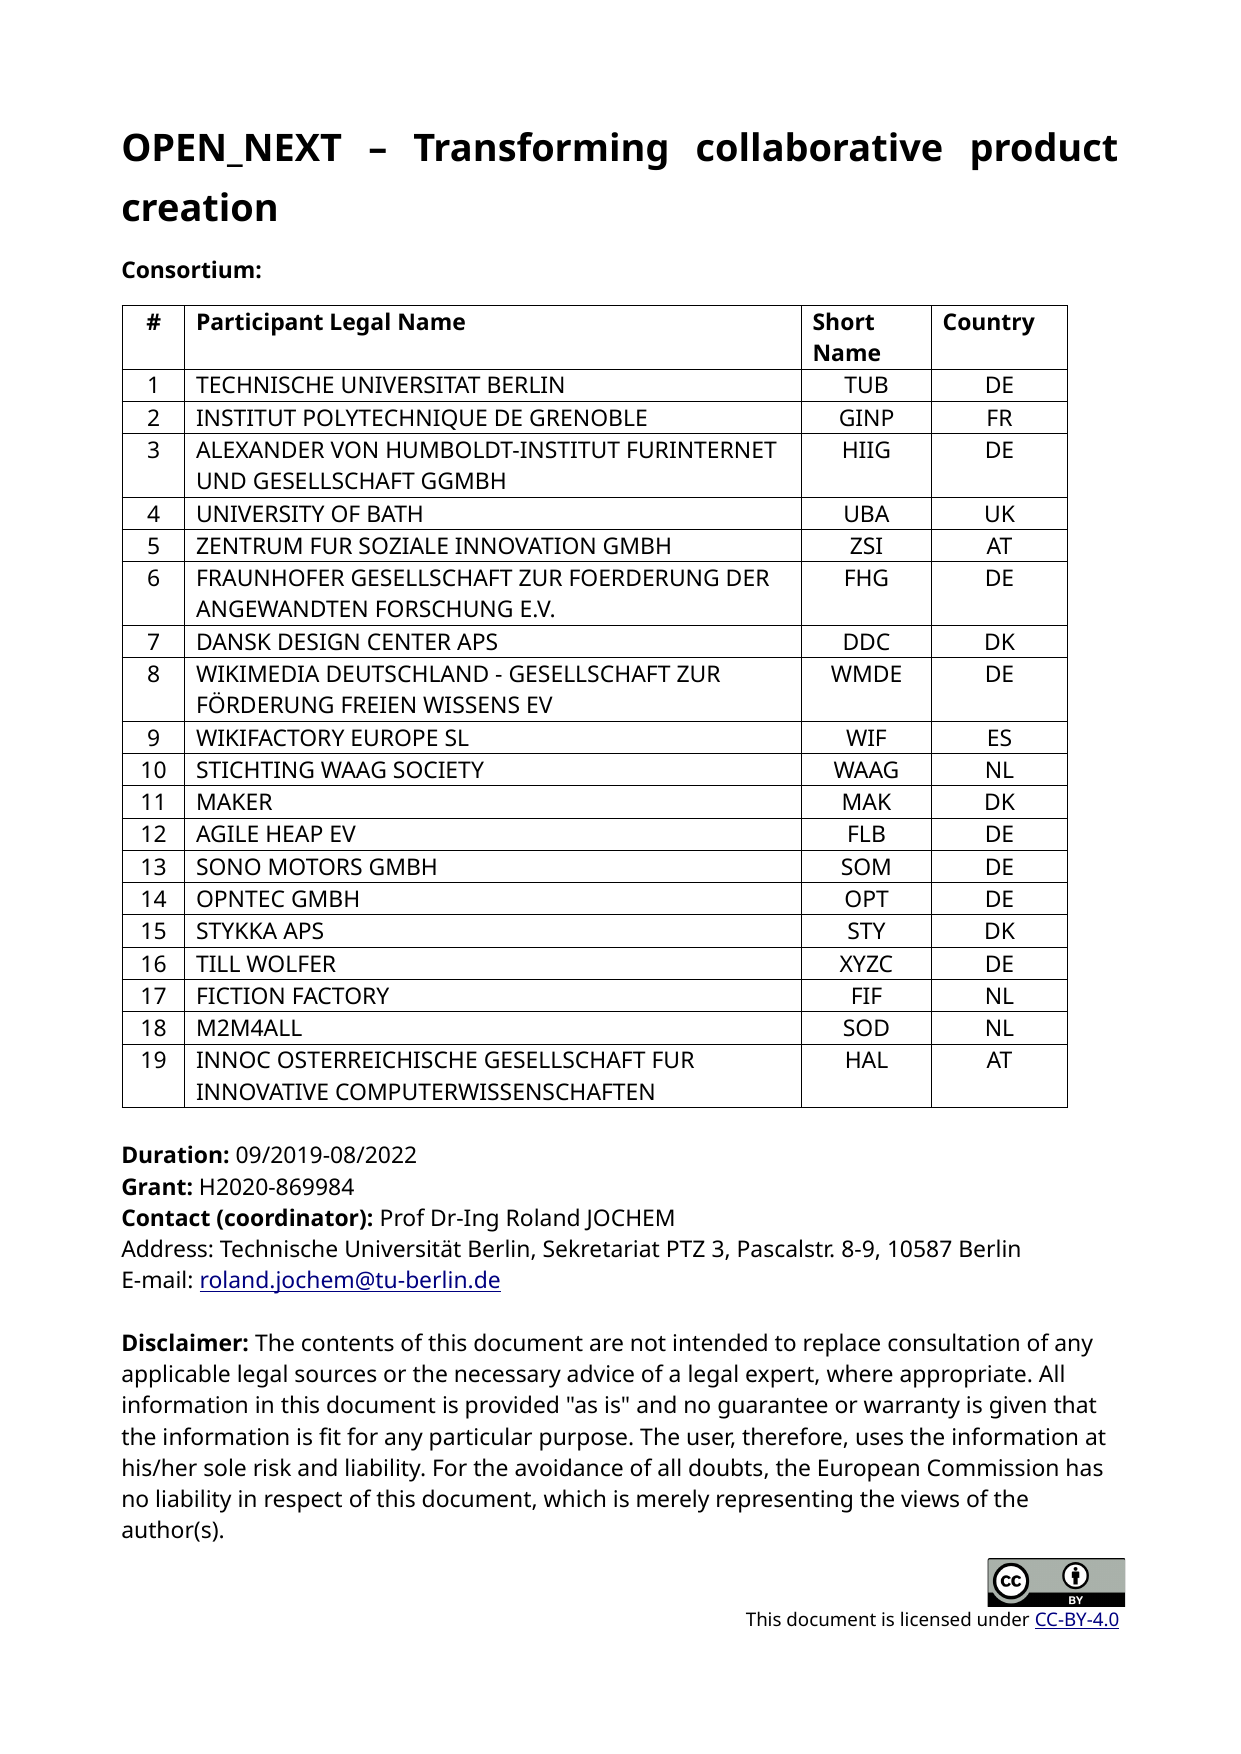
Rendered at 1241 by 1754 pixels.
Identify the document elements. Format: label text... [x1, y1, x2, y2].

text Grant: H2020-869984 [121, 1171, 1119, 1202]
table_cell UBA [802, 498, 931, 529]
table_cell 10 [123, 754, 184, 785]
table_cell 15 [123, 915, 184, 947]
table_cell ALEXANDER VON HUMBOLDT-INSTITUT FURINTERNET UND GESELLSCHAFT GGMBH [185, 434, 801, 497]
table_cell SOM [802, 851, 931, 882]
text Disclaimer: The contents of this document are not intended to replace consultation of any applicable legal sources or the necessary advice of a legal expert, where appropriate. All information in this document is provided "as is" and no guarantee or warranty is given that the information is fit for any particular purpose. The user, therefore, uses the information at his/her sole risk and liability. For the avoidance of all doubts, the European Commission has no liability in respect of this document, which is merely representing the views of the author(s). [121, 1327, 1119, 1546]
table_cell ZENTRUM FUR SOZIALE INNOVATION GMBH [185, 530, 801, 561]
table_cell INSTITUT POLYTECHNIQUE DE GRENOBLE [185, 402, 801, 433]
table_cell STY [802, 915, 931, 947]
table_header Short Name [802, 306, 931, 368]
table_cell WIKIFACTORY EUROPE SL [185, 722, 801, 753]
table_cell XYZC [802, 948, 931, 979]
table_cell NL [932, 1012, 1067, 1043]
table_cell GINP [802, 402, 931, 433]
table_cell UNIVERSITY OF BATH [185, 498, 801, 529]
table_cell M2M4ALL [185, 1012, 801, 1043]
table_cell WIKIMEDIA DEUTSCHLAND - GESELLSCHAFT ZUR FÖRDERUNG FREIEN WISSENS EV [185, 658, 801, 721]
table_cell DE [932, 948, 1067, 979]
table_cell UK [932, 498, 1067, 529]
table_cell ZSI [802, 530, 931, 561]
table_cell TILL WOLFER [185, 948, 801, 979]
table_cell DE [932, 658, 1067, 721]
table_cell FRAUNHOFER GESELLSCHAFT ZUR FOERDERUNG DER ANGEWANDTEN FORSCHUNG E.V. [185, 562, 801, 625]
table_cell 19 [123, 1045, 184, 1107]
table_cell FICTION FACTORY [185, 980, 801, 1011]
table_cell WAAG [802, 754, 931, 785]
table_cell TECHNISCHE UNIVERSITAT BERLIN [185, 370, 801, 401]
table_cell 18 [123, 1012, 184, 1043]
table_cell DE [932, 562, 1067, 625]
table_cell 12 [123, 819, 184, 850]
table_cell DE [932, 819, 1067, 850]
text Contact (coordinator): Prof Dr-Ing Roland JOCHEM [121, 1202, 1119, 1233]
table_header Country [932, 306, 1067, 368]
table_cell 6 [123, 562, 184, 625]
table_cell 2 [123, 402, 184, 433]
table_cell 16 [123, 948, 184, 979]
table_cell AT [932, 1045, 1067, 1107]
table_cell ES [932, 722, 1067, 753]
table_cell MAK [802, 786, 931, 817]
table_cell DE [932, 851, 1067, 882]
table_cell FIF [802, 980, 931, 1011]
table_cell NL [932, 980, 1067, 1011]
table_header Participant Legal Name [185, 306, 801, 368]
text Address: Technische Universität Berlin, Sekretariat PTZ 3, Pascalstr. 8-9, 10587 Berlin [121, 1233, 1119, 1264]
table_cell DE [932, 883, 1067, 914]
table_cell HAL [802, 1045, 931, 1107]
table_cell DE [932, 370, 1067, 401]
table_cell FHG [802, 562, 931, 625]
table_cell AT [932, 530, 1067, 561]
table_cell WMDE [802, 658, 931, 721]
table_cell STYKKA APS [185, 915, 801, 947]
table_cell SONO MOTORS GMBH [185, 851, 801, 882]
table_cell 13 [123, 851, 184, 882]
table_cell 11 [123, 786, 184, 817]
picture [987, 1558, 1125, 1607]
table_cell WIF [802, 722, 931, 753]
table_cell 1 [123, 370, 184, 401]
table_cell NL [932, 754, 1067, 785]
table_cell 8 [123, 658, 184, 721]
table_cell DDC [802, 626, 931, 657]
table_cell AGILE HEAP EV [185, 819, 801, 850]
table_cell DK [932, 626, 1067, 657]
table_cell MAKER [185, 786, 801, 817]
table_cell SOD [802, 1012, 931, 1043]
table_cell 5 [123, 530, 184, 561]
table_cell 14 [123, 883, 184, 914]
table_cell OPT [802, 883, 931, 914]
text Duration: 09/2019-08/2022 [121, 1139, 1119, 1171]
table_cell 7 [123, 626, 184, 657]
table_cell DANSK DESIGN CENTER APS [185, 626, 801, 657]
table_cell FR [932, 402, 1067, 433]
table_cell 4 [123, 498, 184, 529]
table_cell STICHTING WAAG SOCIETY [185, 754, 801, 785]
table_cell DK [932, 786, 1067, 817]
table_cell HIIG [802, 434, 931, 497]
table_cell DE [932, 434, 1067, 497]
table_cell DK [932, 915, 1067, 947]
table_cell 17 [123, 980, 184, 1011]
text E-mail: roland.jochem@tu-berlin.de [121, 1264, 1119, 1296]
table_cell OPNTEC GMBH [185, 883, 801, 914]
text Consortium: [121, 254, 1119, 286]
table_cell INNOC OSTERREICHISCHE GESELLSCHAFT FUR INNOVATIVE COMPUTERWISSENSCHAFTEN [185, 1045, 801, 1107]
table_header # [123, 306, 184, 368]
table_cell FLB [802, 819, 931, 850]
table_cell 3 [123, 434, 184, 497]
text OPEN_NEXT – Transforming collaborative product creation [121, 121, 1119, 232]
table_cell TUB [802, 370, 931, 401]
table_cell 9 [123, 722, 184, 753]
